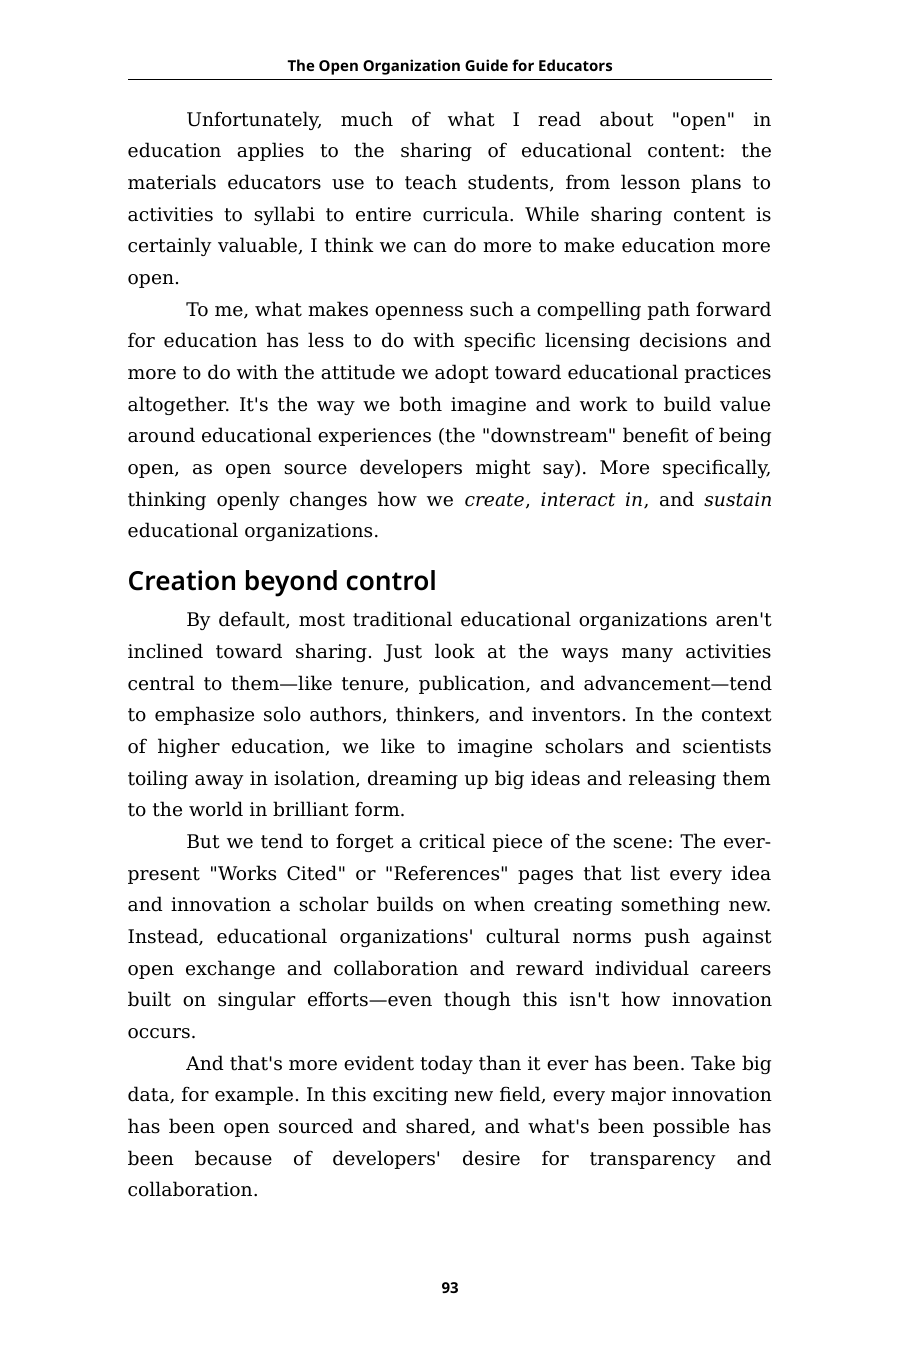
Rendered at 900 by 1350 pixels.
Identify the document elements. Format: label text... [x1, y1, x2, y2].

text But we tend to forget a critical piece of the scene: The ever-present "Works Cited" or "References" pages that list every idea and innovation a scholar builds on when creating something new. Instead, educational organizations' cultural norms push against open exchange and collaboration and reward individual careers built on singular efforts—even though this isn't how innovation occurs. [127, 831, 772, 1043]
text And that's more evident today than it ever has been. Take big data, for example. In this exciting new field, every major innovation has been open sourced and shared, and what's been possible has been because of developers' desire for transparency and collaboration. [127, 1053, 772, 1201]
text Unfortunately, much of what I read about "open" in education applies to the sharing of educational content: the materials educators use to teach students, from lesson plans to activities to syllabi to entire curricula. While sharing content is certainly valuable, I think we can do more to make education more open. [127, 109, 772, 289]
text To me, what makes openness such a compelling path forward for education has less to do with specific licensing decisions and more to do with the attitude we adopt toward educational practices altogether. It's the way we both imagine and work to build value around educational experiences (the "downstream" benefit of being open, as open source developers might say). More specifically, thinking openly changes how we create, interact in, and sustain educational organizations. [127, 299, 772, 542]
subtitle Creation beyond control [127, 567, 772, 597]
text By default, most traditional educational organizations aren't inclined toward sharing. Just look at the ways many activities central to them—like tenure, publication, and advancement—tend to emphasize solo authors, thinkers, and inventors. In the context of higher education, we like to imagine scholars and scientists toiling away in isolation, dreaming up big ideas and releasing them to the world in brilliant form. [127, 609, 772, 821]
